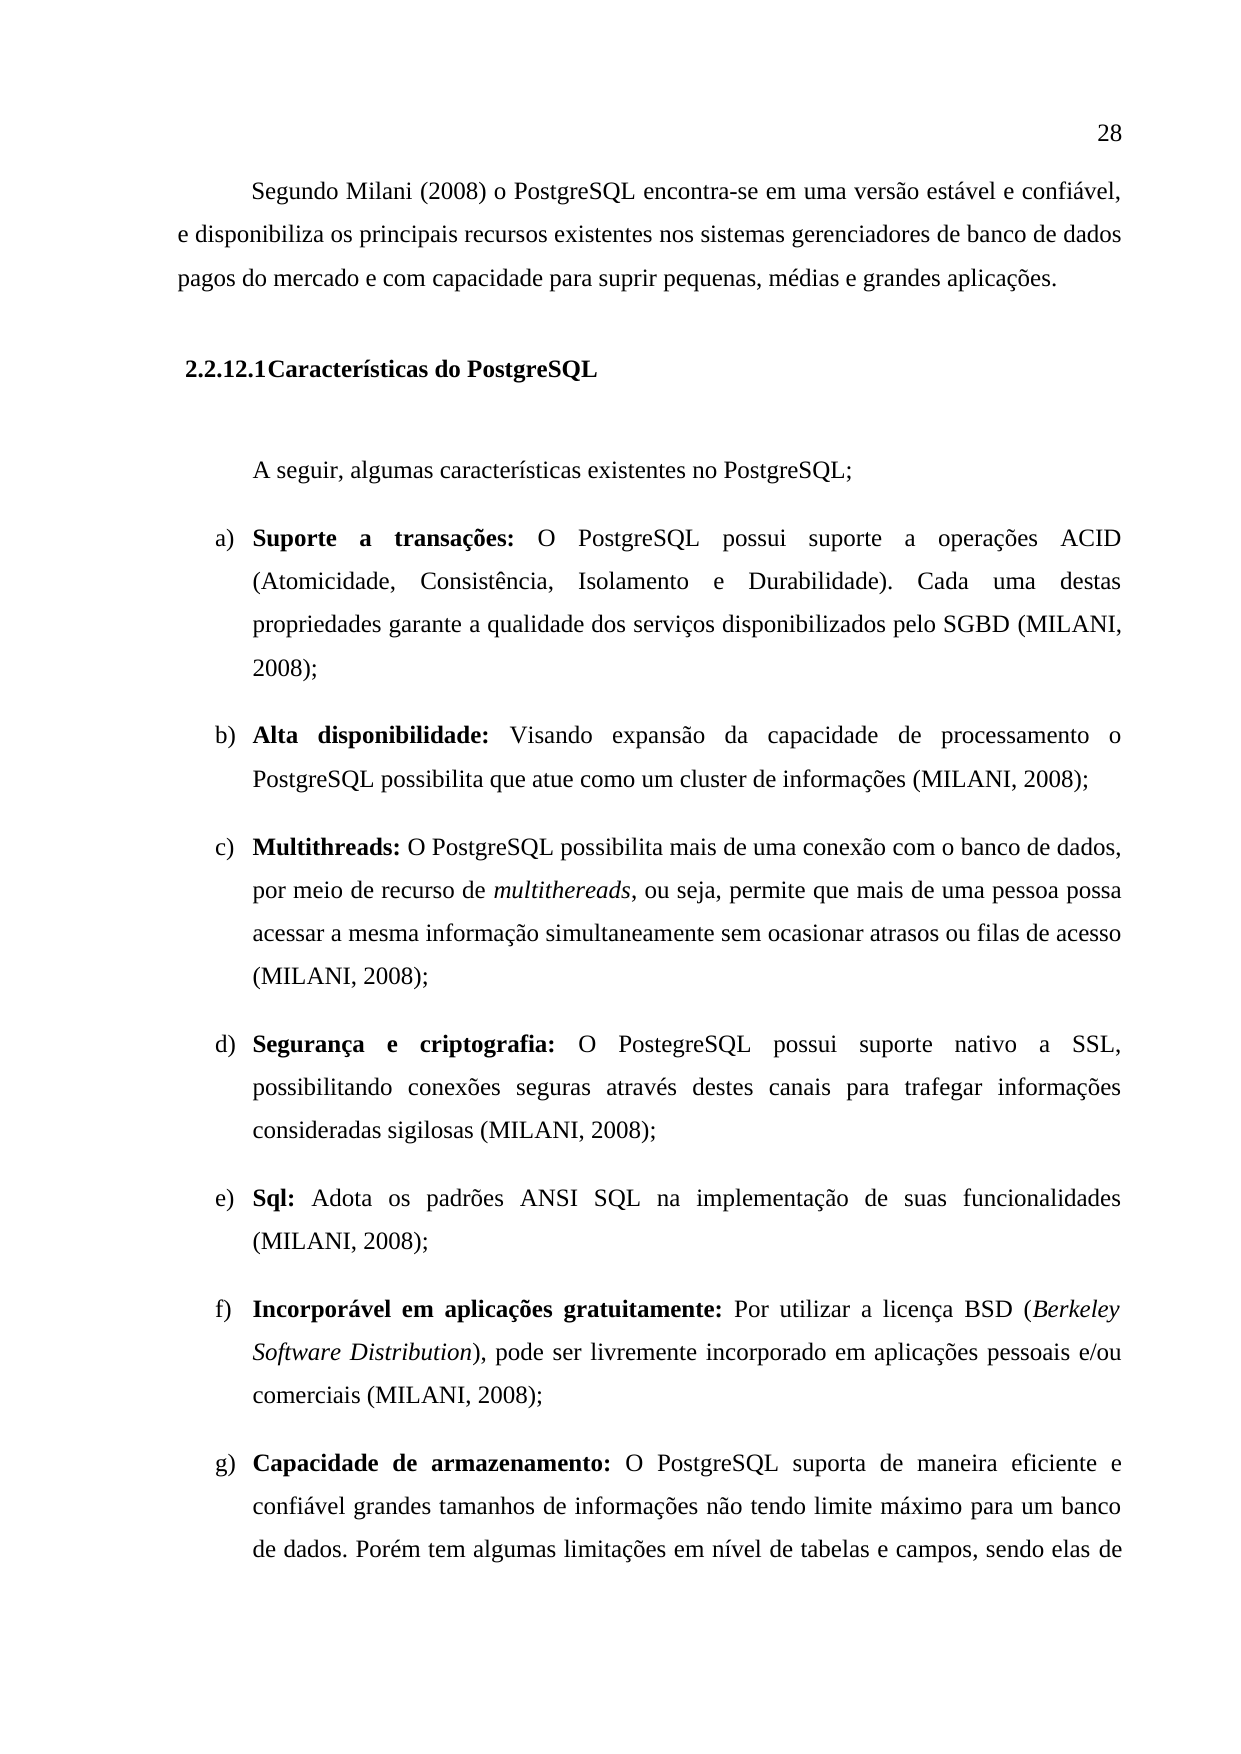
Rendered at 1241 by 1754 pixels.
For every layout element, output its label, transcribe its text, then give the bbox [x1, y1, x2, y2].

list Suporte a transações: O PostgreSQL possui suporte a operações ACID (Atomicidade, Consistência, Isolamento e Durabilidade). Cada uma destas propriedades garante a qualidade dos serviços disponibilizados pelo SGBD (MILANI, 2008); [215, 523, 1122, 681]
text Segundo Milani (2008) o PostgreSQL encontra-se em uma versão estável e confiável, e disponibiliza os principais recursos existentes nos sistemas gerenciadores de banco de dados pagos do mercado e com capacidade para suprir pequenas, médias e grandes aplicações. [177, 176, 1122, 291]
list Alta disponibilidade: Visando expansão da capacidade de processamento o PostgreSQL possibilita que atue como um cluster de informações (MILANI, 2008); [215, 721, 1122, 792]
list Sql: Adota os padrões ANSI SQL na implementação de suas funcionalidades (MILANI, 2008); [215, 1183, 1122, 1255]
list Segurança e criptografia: O PostegreSQL possui suporte nativo a SSL, possibilitando conexões seguras através destes canais para trafegar informações consideradas sigilosas (MILANI, 2008); [215, 1029, 1122, 1144]
list Características do PostgreSQL [185, 354, 1122, 382]
list Multithreads: O PostgreSQL possibilita mais de uma conexão com o banco de dados, por meio de recurso de multithereads, ou seja, permite que mais de uma pessoa possa acessar a mesma informação simultaneamente sem ocasionar atrasos ou filas de acesso (MILANI, 2008); [215, 832, 1122, 990]
list Capacidade de armazenamento: O PostgreSQL suporta de maneira eficiente e confiável grandes tamanhos de informações não tendo limite máximo para um banco de dados. Porém tem algumas limitações em nível de tabelas e campos, sendo elas de [215, 1448, 1122, 1563]
text A seguir, algumas características existentes no PostgreSQL; [177, 455, 1122, 484]
list Incorporável em aplicações gratuitamente: Por utilizar a licença BSD (Berkeley Software Distribution), pode ser livremente incorporado em aplicações pessoais e/ou comerciais (MILANI, 2008); [215, 1294, 1122, 1409]
